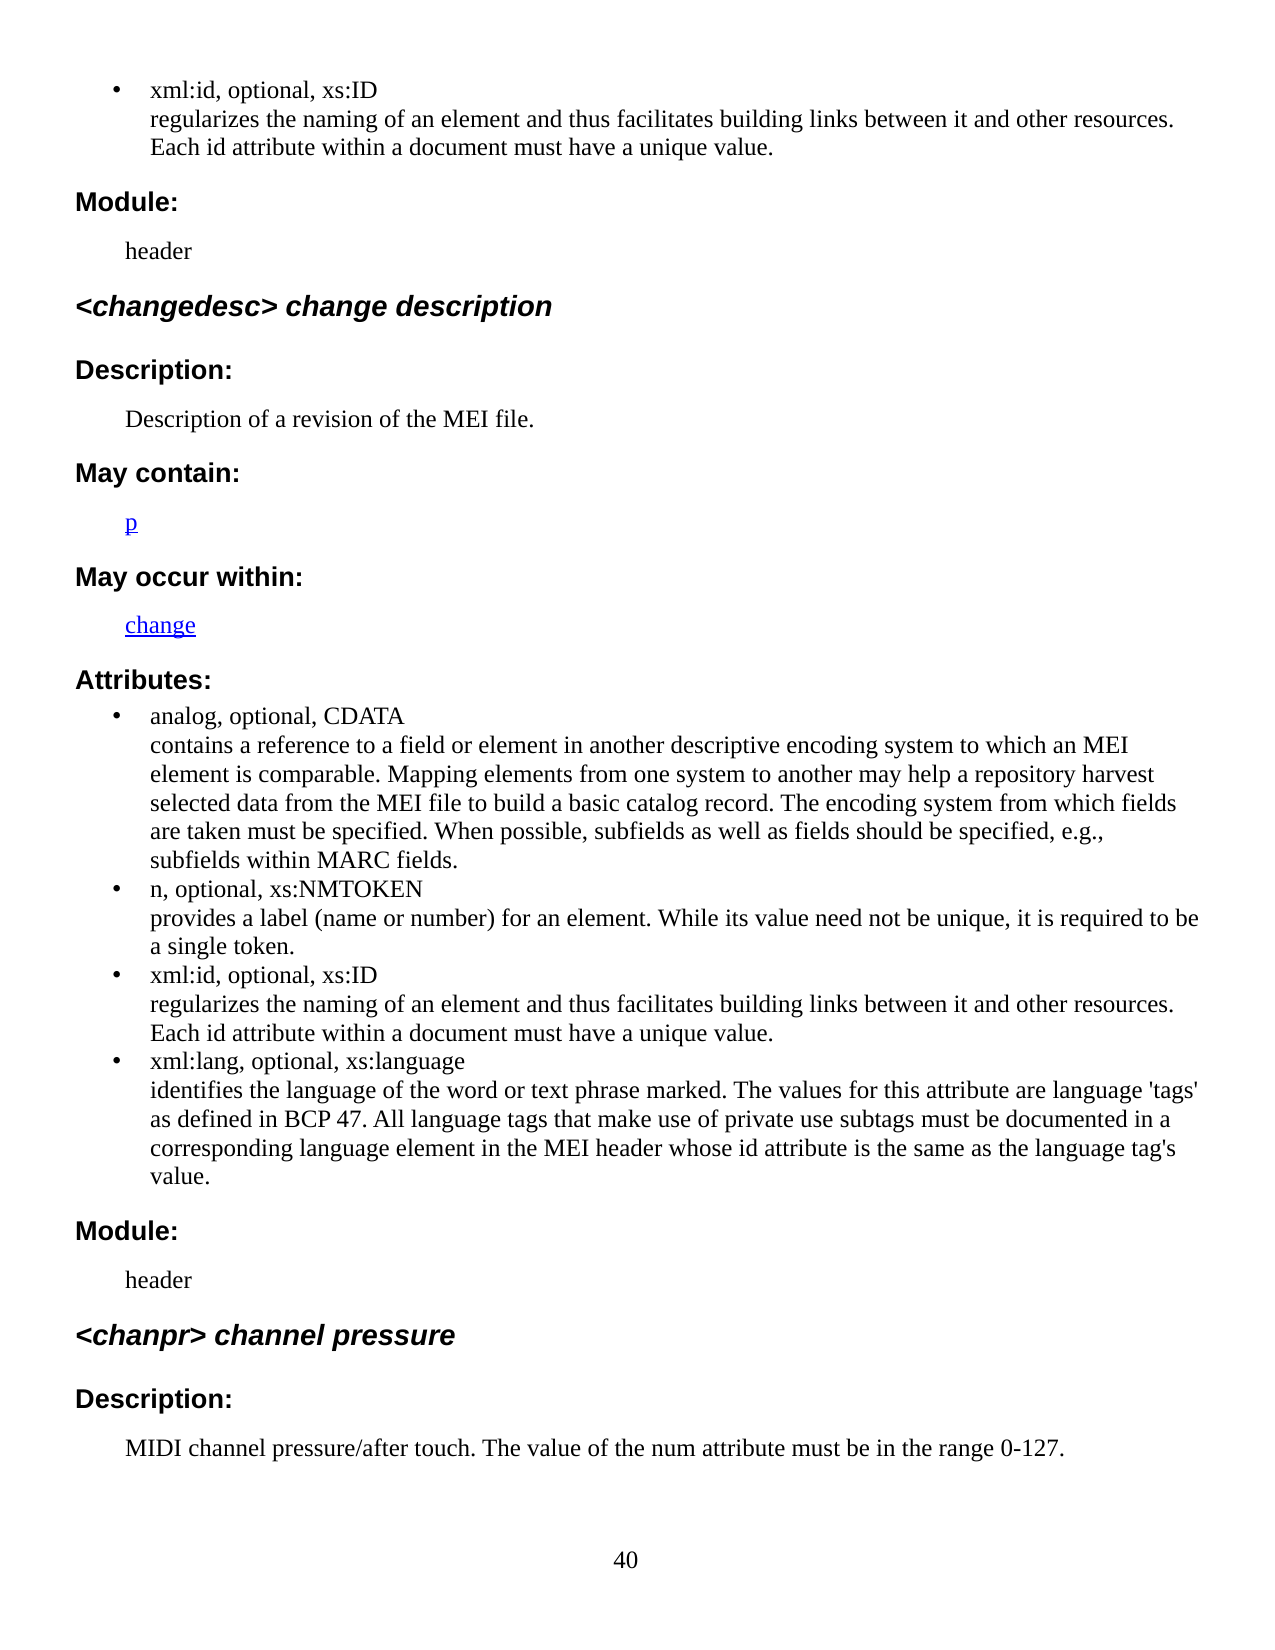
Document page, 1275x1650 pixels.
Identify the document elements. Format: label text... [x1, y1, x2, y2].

subtitle Module: [75, 1215, 1200, 1246]
list xml:id, optional, xs:ID regularizes the naming of an element and thus facilitates building links between it and other resources. Each id attribute within a document must have a unique value. [112, 75, 1200, 161]
list n, optional, xs:NMTOKEN provides a label (name or number) for an element. While its value need not be unique, it is required to be a single token. [112, 874, 1200, 960]
list xml:id, optional, xs:ID regularizes the naming of an element and thus facilitates building links between it and other resources. Each id attribute within a document must have a unique value. [112, 960, 1200, 1046]
text Description of a revision of the MEI file. [75, 404, 1200, 432]
subtitle Module: [75, 186, 1200, 217]
subtitle Description: [75, 1383, 1200, 1414]
text change [75, 610, 1200, 639]
subtitle Attributes: [75, 664, 1200, 695]
subtitle Description: [75, 354, 1200, 386]
subtitle May occur within: [75, 561, 1200, 592]
text MIDI channel pressure/after touch. The value of the num attribute must be in the range 0-127. [75, 1433, 1200, 1461]
list analog, optional, CDATA contains a reference to a field or element in another descriptive encoding system to which an MEI element is comparable. Mapping elements from one system to another may help a repository harvest selected data from the MEI file to build a basic catalog record. The encoding system from which fields are taken must be specified. When possible, subfields as well as fields should be specified, e.g., subfields within MARC fields. [112, 701, 1200, 874]
text header [75, 236, 1200, 264]
text p [75, 507, 1200, 536]
subtitle <chanpr> channel pressure [75, 1318, 1200, 1352]
list xml:lang, optional, xs:language identifies the language of the word or text phrase marked. The values for this attribute are language 'tags' as defined in BCP 47. All language tags that make use of private use subtags must be documented in a corresponding language element in the MEI header whose id attribute is the same as the language tag's value. [112, 1046, 1200, 1190]
subtitle <changedesc> change description [75, 289, 1200, 323]
subtitle May contain: [75, 457, 1200, 489]
text header [75, 1265, 1200, 1293]
